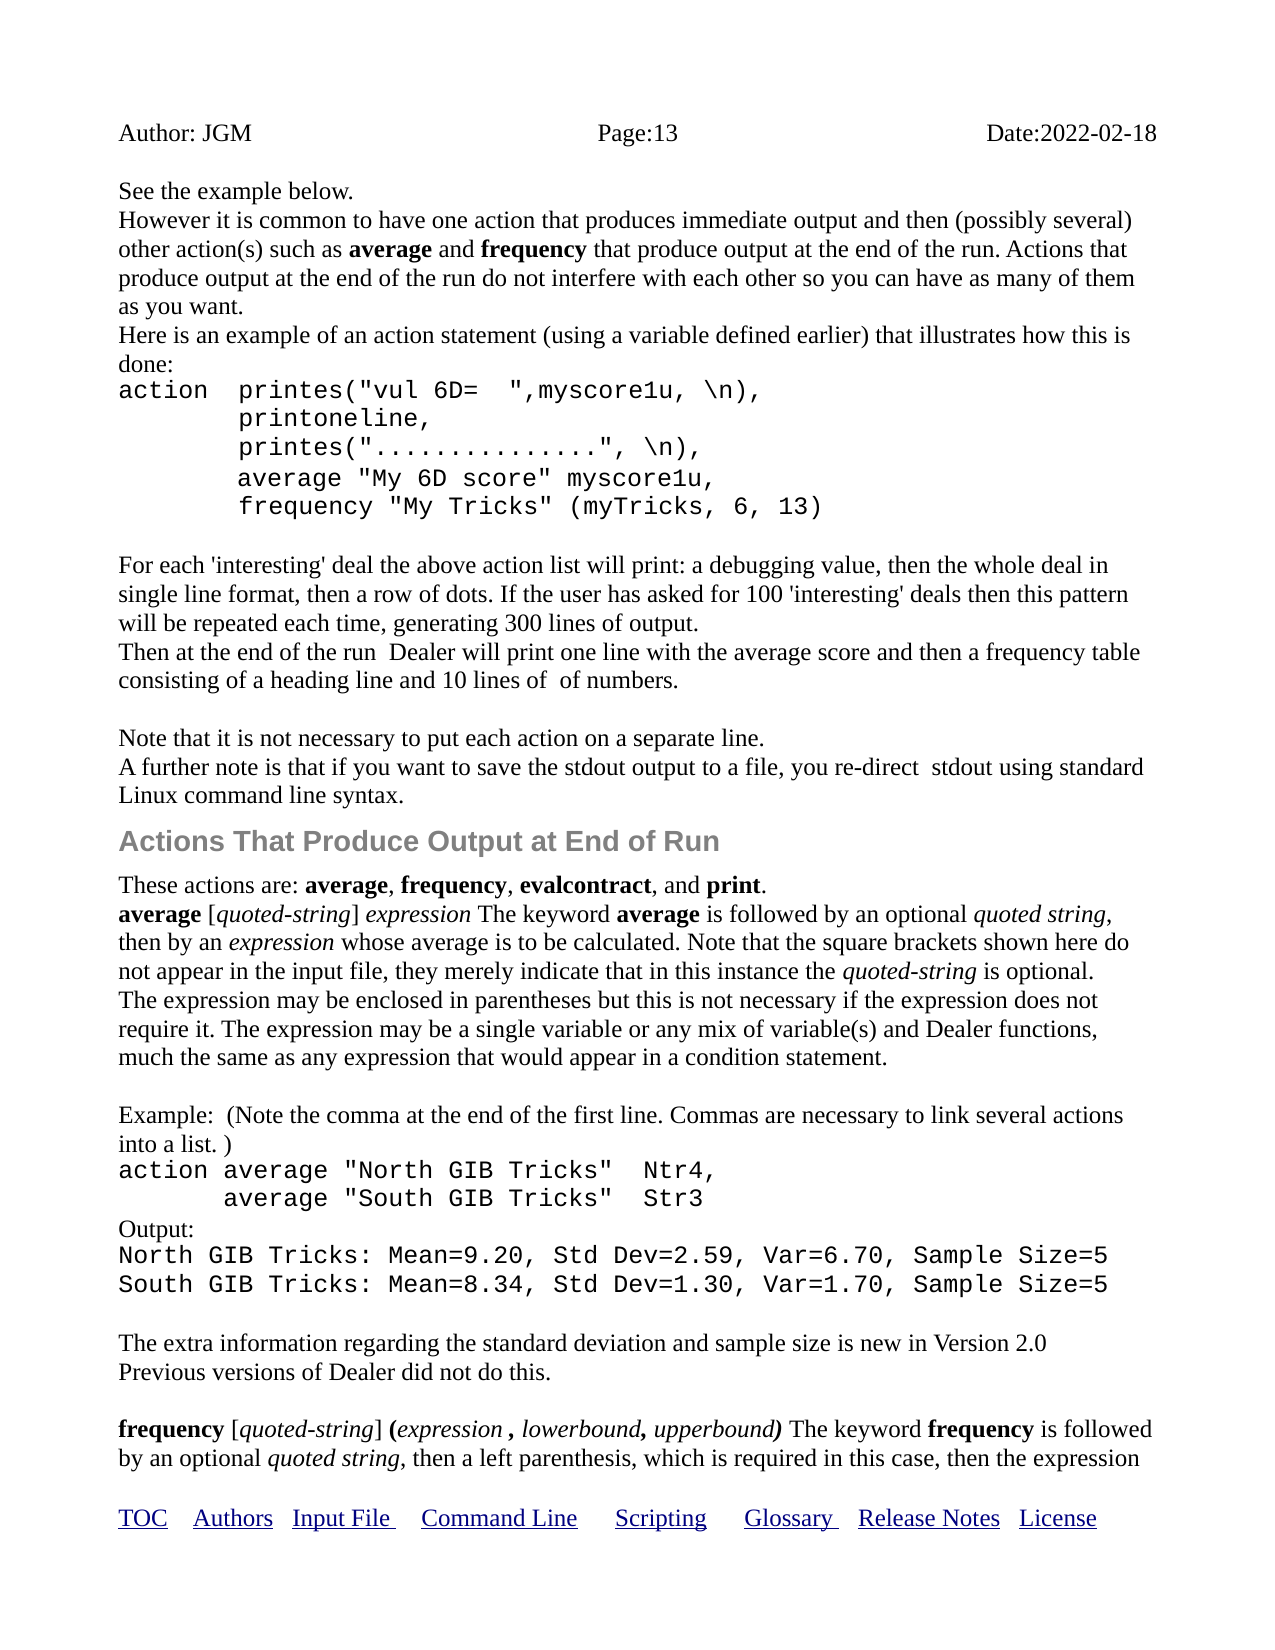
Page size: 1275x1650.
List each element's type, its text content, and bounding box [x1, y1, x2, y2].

text North GIB Tricks: Mean=9.20, Std Dev=2.59, Var=6.70, Sample Size=5 [118, 1243, 1157, 1271]
text Previous versions of Dealer did not do this. [118, 1357, 1157, 1386]
text average "My 6D score" myscore1u, [118, 463, 1157, 493]
text action printes("vul 6D= ",myscore1u, \n), [118, 378, 1157, 406]
text action average "North GIB Tricks" Ntr4, [118, 1157, 1157, 1186]
text A further note is that if you want to save the stdout output to a file, you re-direct stdout using standard Linux command line syntax. [118, 752, 1157, 809]
text However it is common to have one action that produces immediate output and then (possibly several) other action(s) such as average and frequency that produce output at the end of the run. Actions that produce output at the end of the run do not interfere with each other so you can have as many of them as you want. [118, 205, 1157, 320]
text South GIB Tricks: Mean=8.34, Std Dev=1.30, Var=1.70, Sample Size=5 [118, 1271, 1157, 1299]
text The expression may be enclosed in parentheses but this is not necessary if the expression does not require it. The expression may be a single variable or any mix of variable(s) and Dealer functions, much the same as any expression that would appear in a condition statement. [118, 985, 1157, 1071]
text printoneline, [118, 406, 1157, 434]
text average "South GIB Tricks" Str3 [118, 1186, 1157, 1214]
text frequency "My Tricks" (myTricks, 6, 13) [118, 493, 1157, 522]
text See the example below. [118, 176, 1157, 205]
text Here is an example of an action statement (using a variable defined earlier) that illustrates how this is done: [118, 320, 1157, 378]
text These actions are: average, frequency, evalcontract, and print. [118, 870, 1157, 899]
text Then at the end of the run Dealer will print one line with the average score and then a frequency table consisting of a heading line and 10 lines of of numbers. [118, 637, 1157, 694]
text Output: [118, 1214, 1157, 1243]
text Note that it is not necessary to put each action on a separate line. [118, 723, 1157, 752]
text Example: (Note the comma at the end of the first line. Commas are necessary to link several actions into a list. ) [118, 1100, 1157, 1157]
text The extra information regarding the standard deviation and sample size is new in Version 2.0 [118, 1328, 1157, 1357]
text For each 'interesting' deal the above action list will print: a debugging value, then the whole deal in single line format, then a row of dots. If the user has asked for 100 'interesting' deals then this pattern will be repeated each time, generating 300 lines of output. [118, 551, 1157, 637]
text printes("...............", \n), [118, 434, 1157, 463]
subtitle Actions That Produce Output at End of Run [118, 824, 1157, 857]
text average [quoted-string] expression The keyword average is followed by an optional quoted string, then by an expression whose average is to be calculated. Note that the square brackets shown here do not appear in the input file, they merely indicate that in this instance the quoted-string is optional. [118, 899, 1157, 985]
text frequency [quoted-string] (expression , lowerbound, upperbound) The keyword frequency is followed by an optional quoted string, then a left parenthesis, which is required in this case, then the expression [118, 1414, 1157, 1472]
